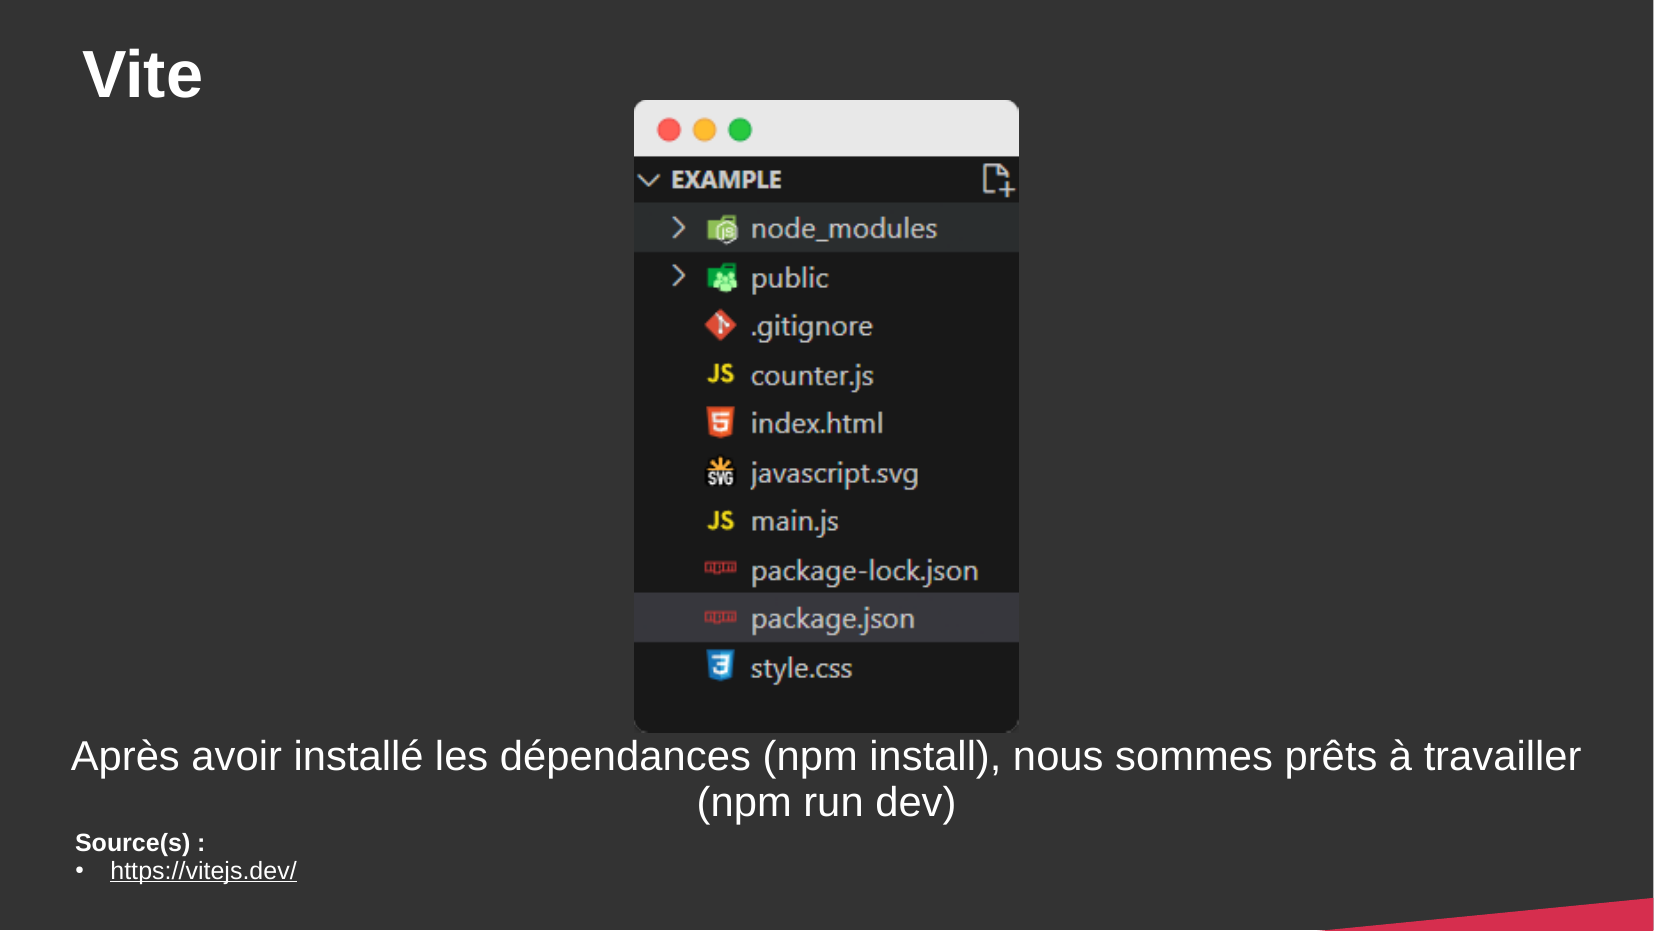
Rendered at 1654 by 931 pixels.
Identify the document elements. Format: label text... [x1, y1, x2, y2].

text_box [1546, 897, 1654, 931]
text_box Source(s) : https://vitejs.dev/ [60, 821, 1546, 931]
title Vite [82, 37, 1571, 112]
picture [634, 100, 1019, 733]
list Après avoir installé les dépendances (npm install), nous sommes prêts à travailler (npm run dev) [64, 732, 1589, 834]
